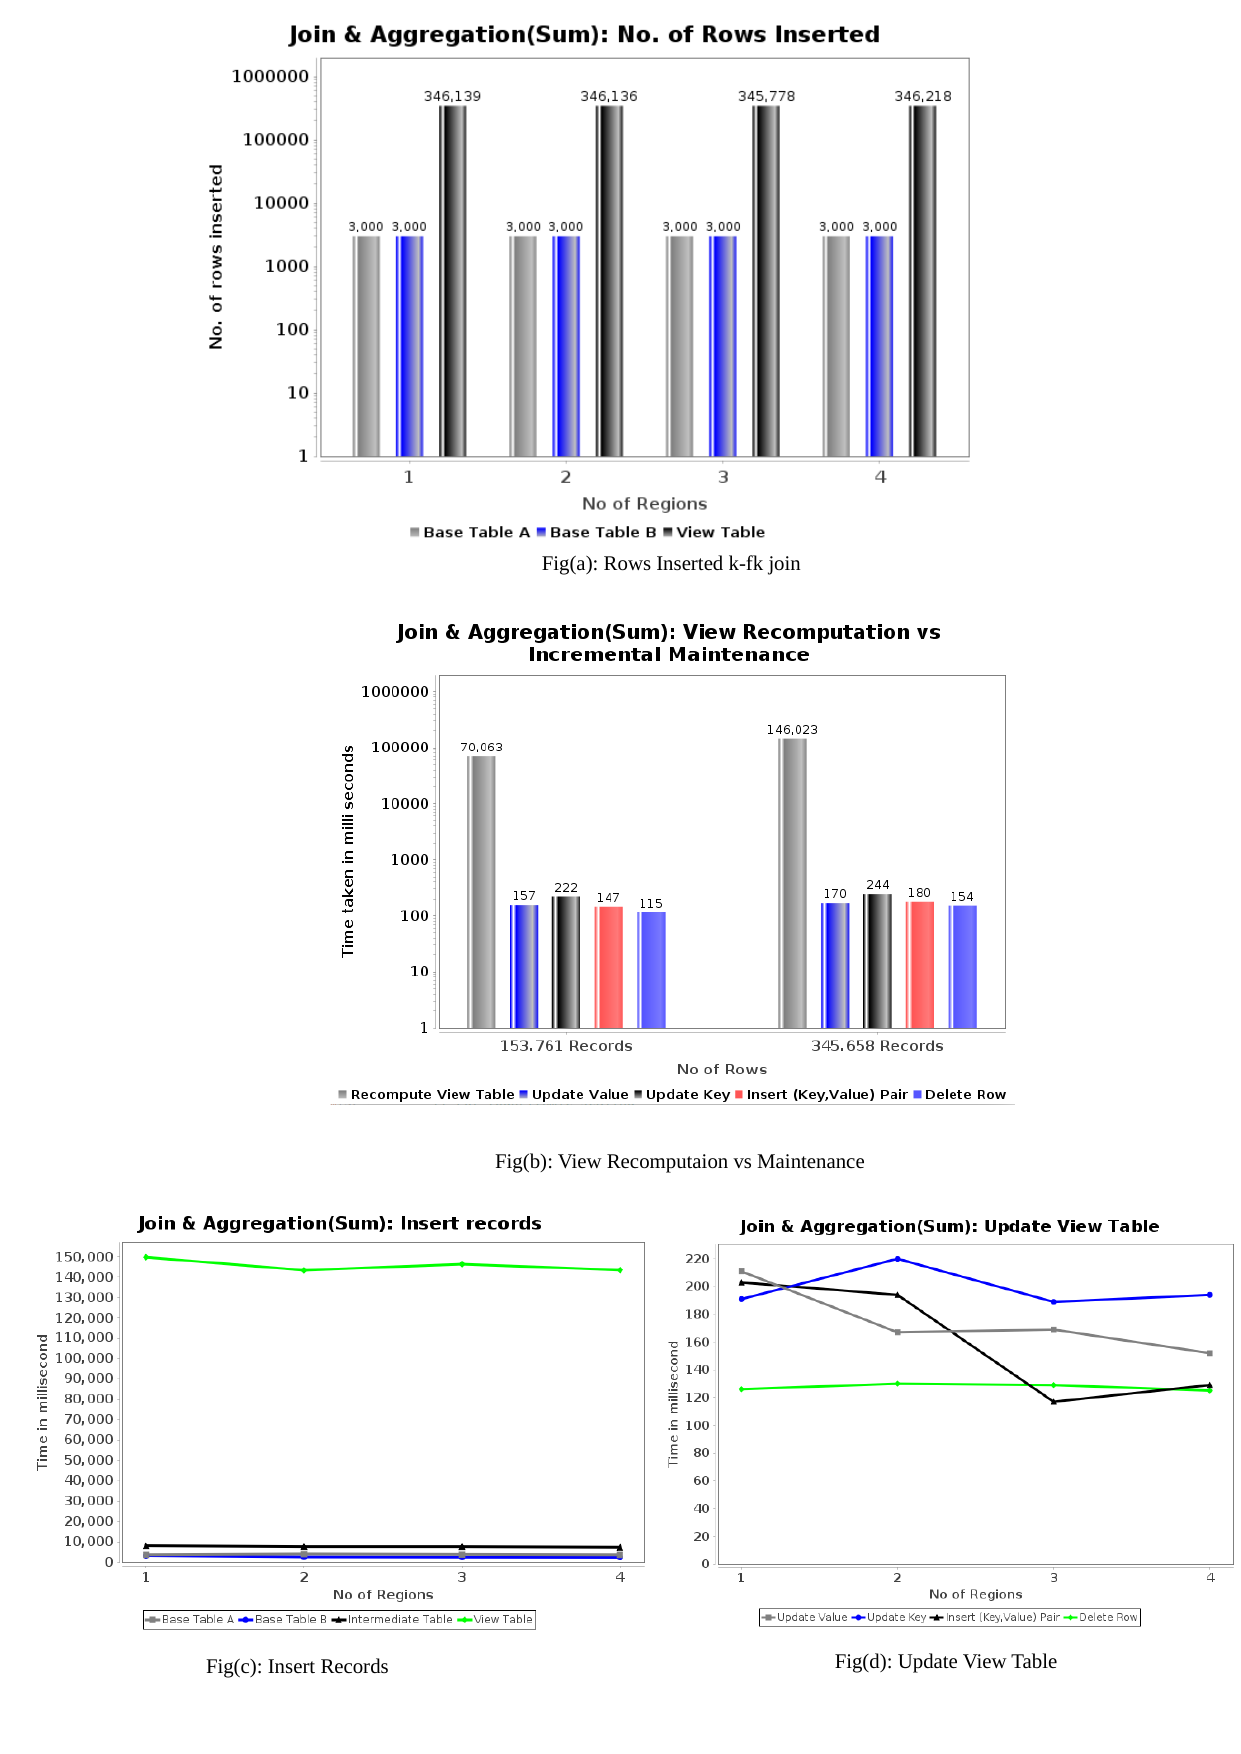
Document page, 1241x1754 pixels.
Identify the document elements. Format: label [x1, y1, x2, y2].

picture [195, 20, 982, 544]
picture [330, 621, 1015, 1105]
picture [27, 1214, 653, 1630]
picture [660, 1216, 1241, 1627]
